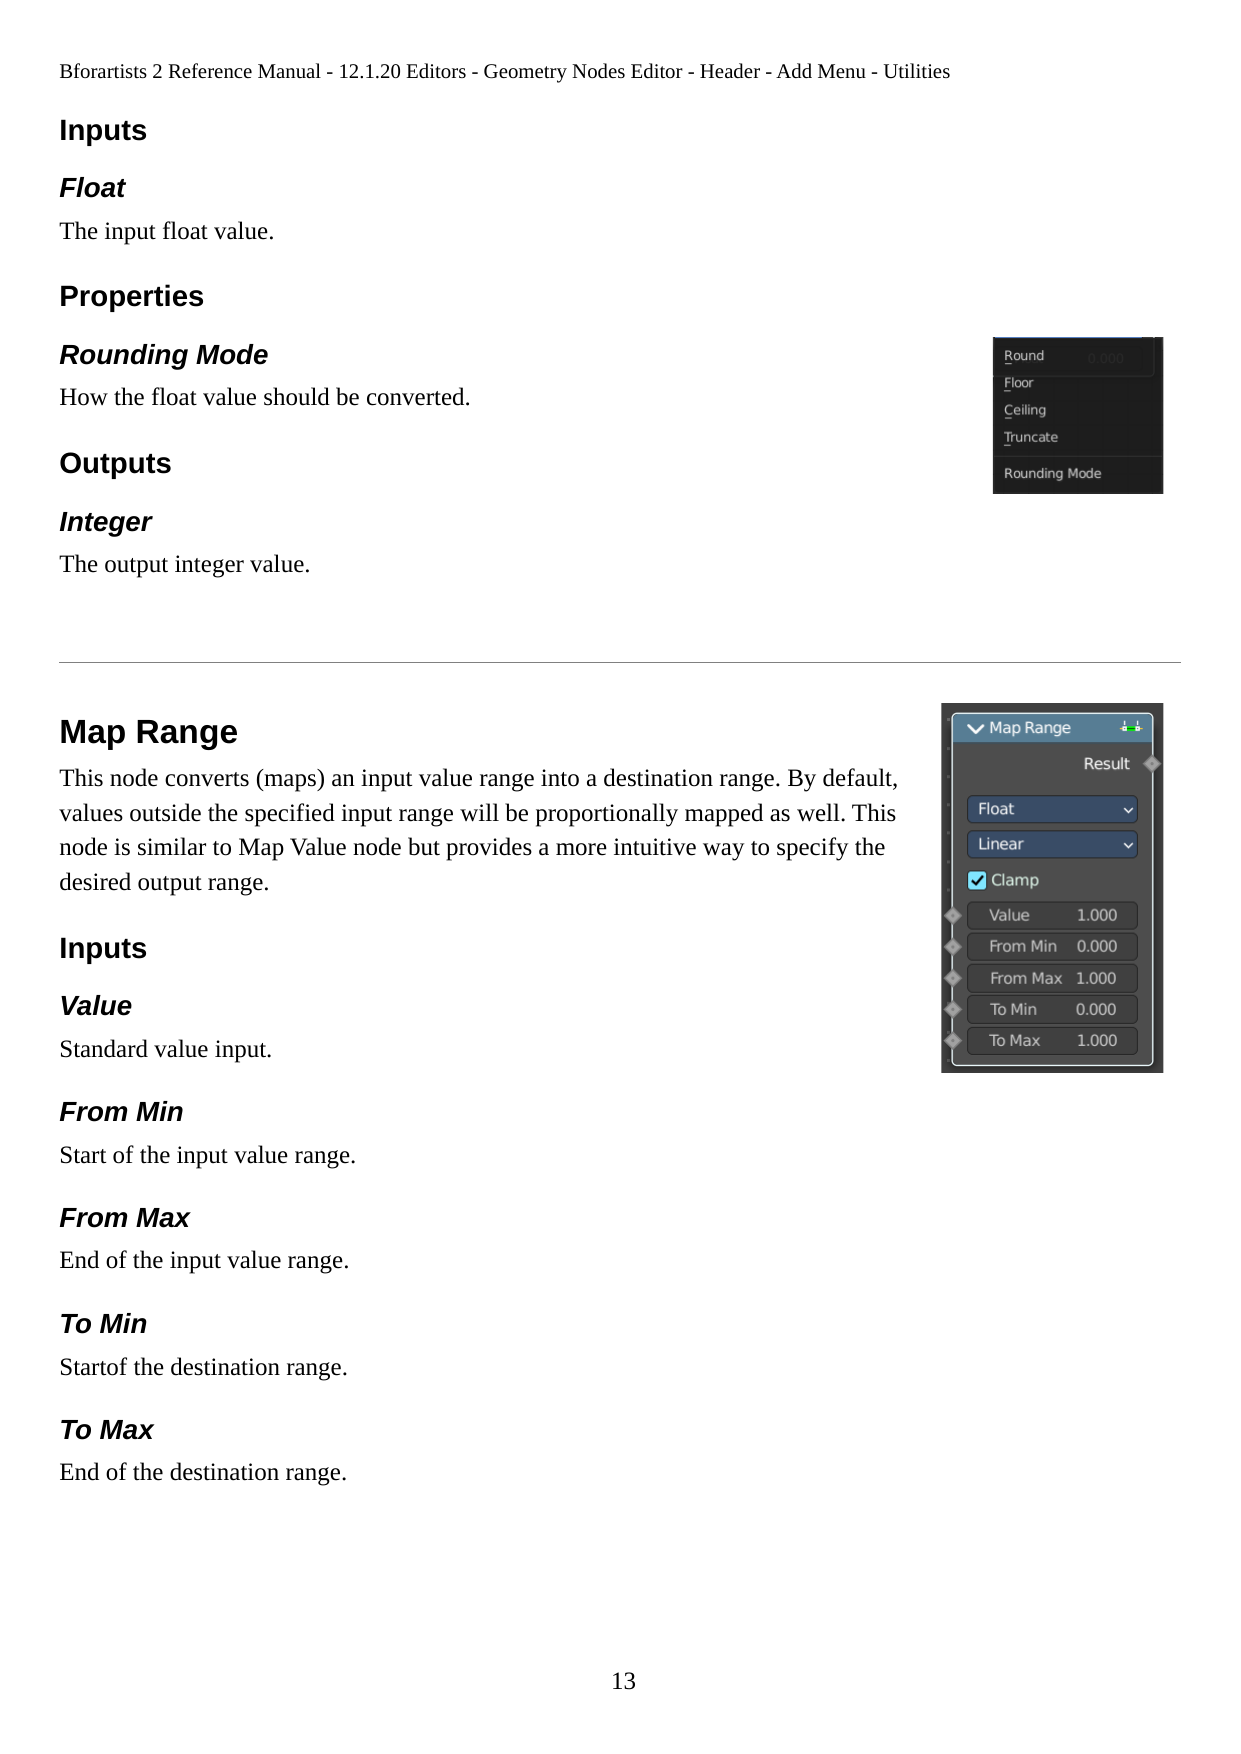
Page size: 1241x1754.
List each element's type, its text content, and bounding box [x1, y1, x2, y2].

subtitle Inputs [59, 113, 1181, 146]
text The output integer value. [59, 549, 1181, 578]
subtitle [1164, 931, 1181, 964]
subtitle [1164, 989, 1181, 1021]
subtitle Value [59, 989, 941, 1021]
subtitle Integer [59, 505, 1181, 537]
subtitle [1164, 446, 1181, 480]
subtitle From Max [59, 1201, 1181, 1233]
subtitle Rounding Mode [59, 338, 992, 370]
subtitle To Max [59, 1413, 1181, 1445]
subtitle Outputs [59, 446, 992, 480]
subtitle Inputs [59, 931, 941, 964]
text [1164, 1034, 1181, 1062]
subtitle [1164, 338, 1181, 370]
subtitle From Min [59, 1095, 1181, 1127]
text This node converts (maps) an input value range into a destination range. By default, values outside the specified input range will be proportionally mapped as well. This node is similar to Map Value node but provides a more intuitive way to specify the desired output range. [59, 763, 941, 896]
text The input float value. [59, 216, 1181, 244]
text Startof the destination range. [59, 1352, 1181, 1380]
picture [992, 337, 1164, 494]
text How the float value should be converted. [59, 382, 992, 411]
subtitle To Min [59, 1307, 1181, 1339]
text Standard value input. [59, 1034, 941, 1062]
subtitle Properties [59, 279, 1181, 313]
subtitle Float [59, 171, 1181, 203]
text End of the input value range. [59, 1246, 1181, 1274]
picture [941, 703, 1164, 1073]
text Start of the input value range. [59, 1140, 1181, 1168]
subtitle Map Range [59, 712, 941, 751]
text End of the destination range. [59, 1457, 1181, 1486]
subtitle [1164, 712, 1181, 751]
